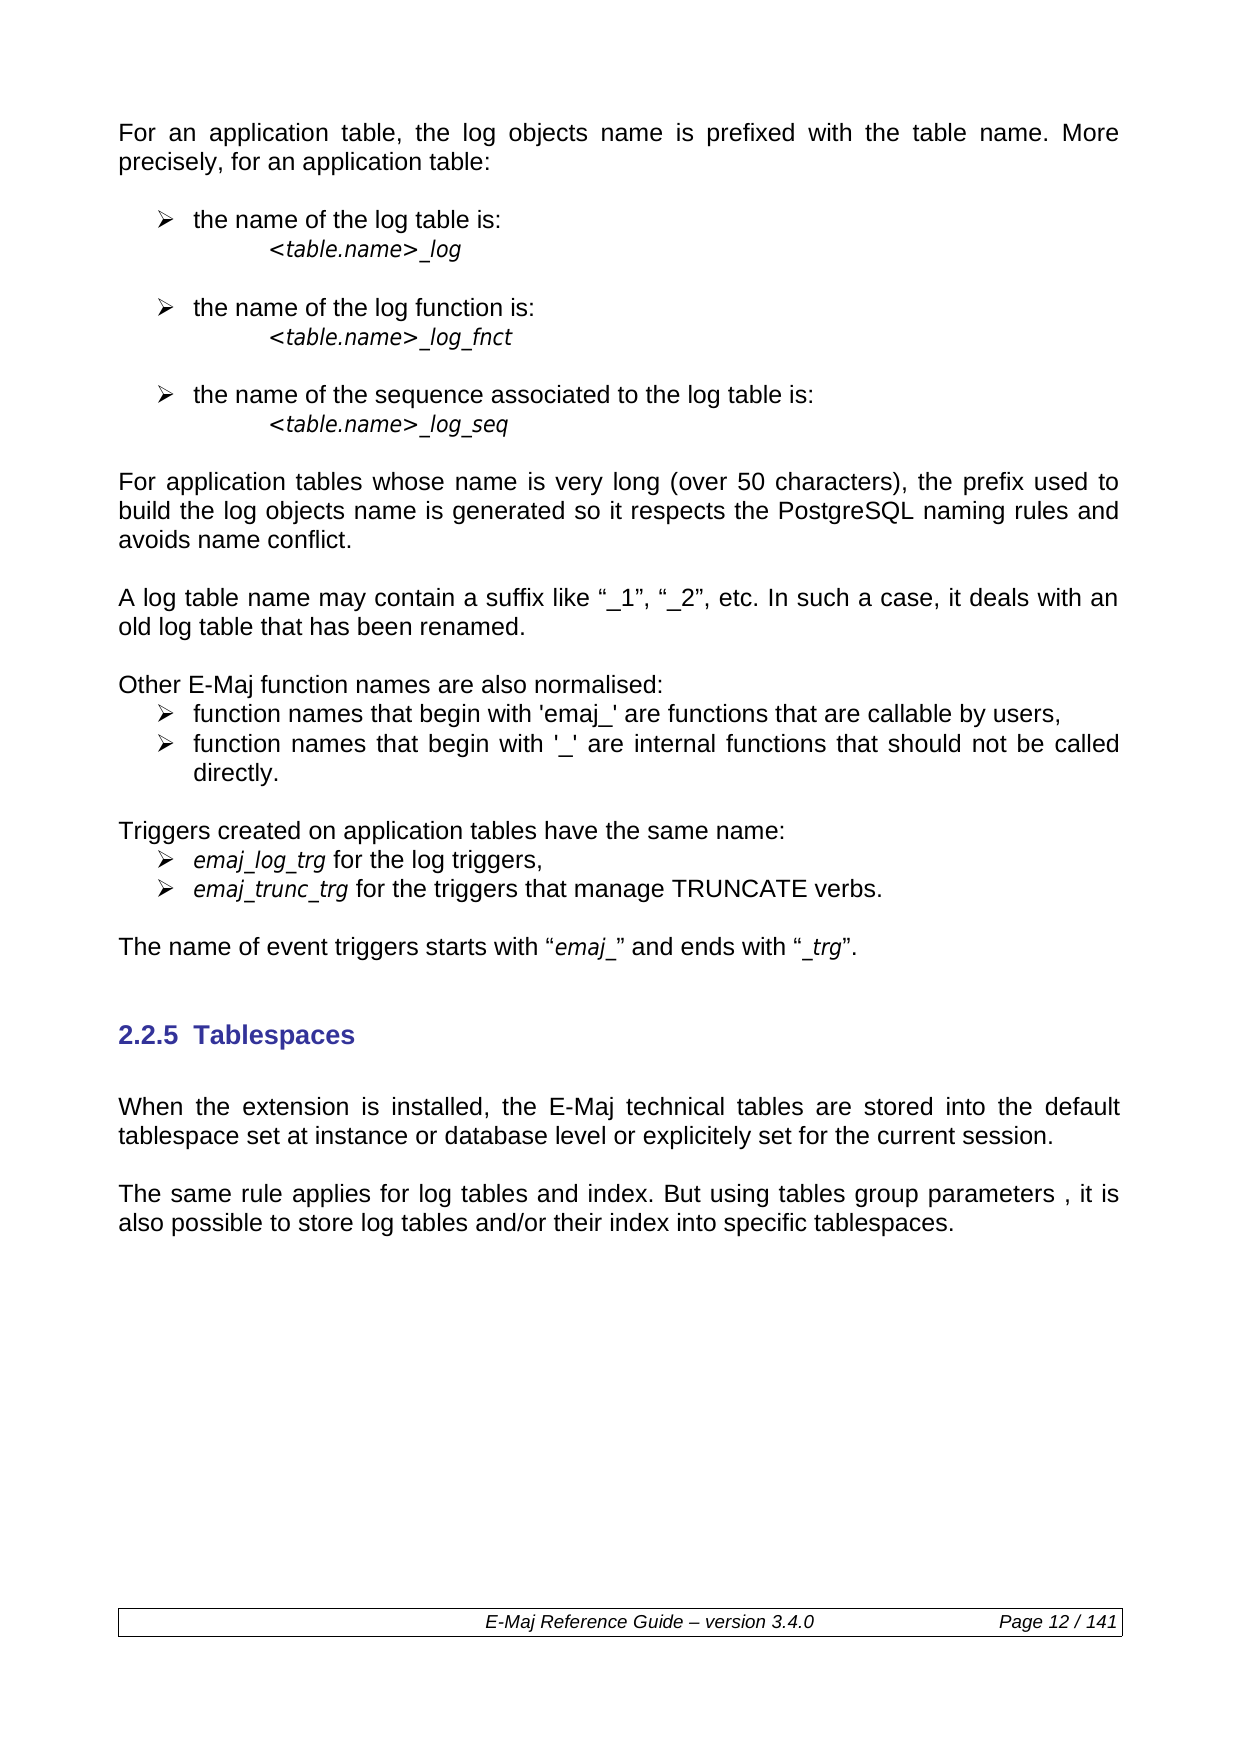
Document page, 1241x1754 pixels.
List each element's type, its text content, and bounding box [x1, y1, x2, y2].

text For application tables whose name is very long (over 50 characters), the prefix used to build the log objects name is generated so it respects the PostgreSQL naming rules and avoids name conflict. [118, 438, 1122, 554]
text The same rule applies for log tables and index. But using tables group parameters , it is also possible to store log tables and/or their index into specific tablespaces. [118, 1179, 1122, 1237]
list the name of the sequence associated to the log table is: <table.name>_log_seq [156, 380, 1122, 438]
list function names that begin with 'emaj_' are functions that are callable by users, [156, 699, 1122, 728]
list function names that begin with '_' are internal functions that should not be called directly. [156, 728, 1122, 787]
text Triggers created on application tables have the same name: [118, 816, 1122, 845]
text Other E-Maj function names are also normalised: [118, 670, 1122, 699]
text The name of event triggers starts with “emaj_” and ends with “_trg”. [118, 932, 1122, 961]
text When the extension is installed, the E-Maj technical tables are stored into the default tablespace set at instance or database level or explicitely set for the current session. [118, 1092, 1122, 1150]
subtitle Tablespaces [118, 1019, 1122, 1050]
list the name of the log function is: <table.name>_log_fnct [156, 292, 1122, 351]
list the name of the log table is: <table.name>_log [156, 205, 1122, 263]
text For an application table, the log objects name is prefixed with the table name. More precisely, for an application table: [118, 118, 1122, 176]
list emaj_log_trg for the log triggers, [156, 845, 1122, 874]
text A log table name may contain a suffix like “_1”, “_2”, etc. In such a case, it deals with an old log table that has been renamed. [118, 583, 1122, 641]
list emaj_trunc_trg for the triggers that manage TRUNCATE verbs. [156, 874, 1122, 903]
